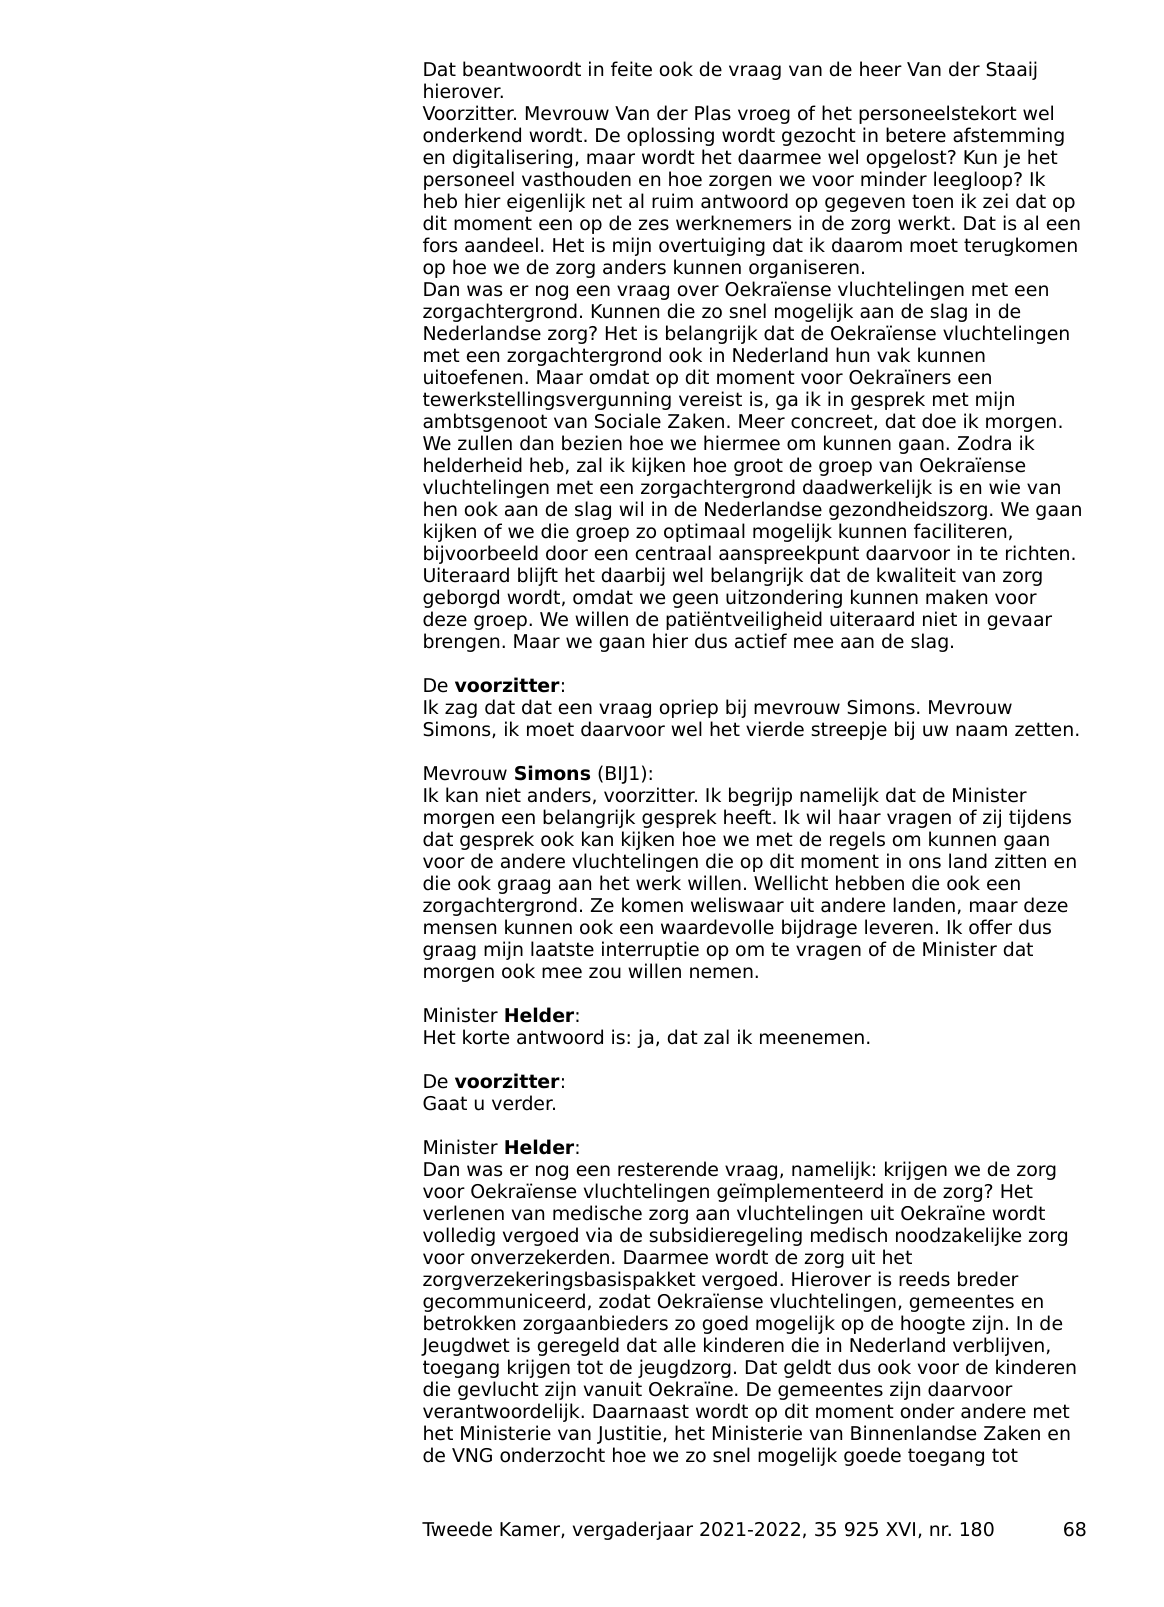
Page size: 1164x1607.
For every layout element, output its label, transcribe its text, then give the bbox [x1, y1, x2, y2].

text Het korte antwoord is: ja, dat zal ik meenemen. [422, 1027, 1087, 1049]
text Minister Helder: [422, 1137, 1087, 1159]
text Dan was er nog een vraag over Oekraïense vluchtelingen met een zorgachtergrond. Kunnen die zo snel mogelijk aan de slag in de Nederlandse zorg? Het is belangrijk dat de Oekraïense vluchtelingen met een zorgachtergrond ook in Nederland hun vak kunnen uitoefenen. Maar omdat op dit moment voor Oekraïners een tewerkstellingsvergunning vereist is, ga ik in gesprek met mijn ambtsgenoot van Sociale Zaken. Meer concreet, dat doe ik morgen. We zullen dan bezien hoe we hiermee om kunnen gaan. Zodra ik helderheid heb, zal ik kijken hoe groot de groep van Oekraïense vluchtelingen met een zorgachtergrond daadwerkelijk is en wie van hen ook aan de slag wil in de Nederlandse gezondheidszorg. We gaan kijken of we die groep zo optimaal mogelijk kunnen faciliteren, bijvoorbeeld door een centraal aanspreekpunt daarvoor in te richten. Uiteraard blijft het daarbij wel belangrijk dat de kwaliteit van zorg geborgd wordt, omdat we geen uitzondering kunnen maken voor deze groep. We willen de patiëntveiligheid uiteraard niet in gevaar brengen. Maar we gaan hier dus actief mee aan de slag. [422, 279, 1087, 652]
text De voorzitter: [422, 1071, 1087, 1093]
text Voorzitter. Mevrouw Van der Plas vroeg of het personeelstekort wel onderkend wordt. De oplossing wordt gezocht in betere afstemming en digitalisering, maar wordt het daarmee wel opgelost? Kun je het personeel vasthouden en hoe zorgen we voor minder leegloop? Ik heb hier eigenlijk net al ruim antwoord op gegeven toen ik zei dat op dit moment een op de zes werknemers in de zorg werkt. Dat is al een fors aandeel. Het is mijn overtuiging dat ik daarom moet terugkomen op hoe we de zorg anders kunnen organiseren. [422, 103, 1087, 279]
text Dat beantwoordt in feite ook de vraag van de heer Van der Staaij hierover. [422, 59, 1087, 103]
text Ik kan niet anders, voorzitter. Ik begrijp namelijk dat de Minister morgen een belangrijk gesprek heeft. Ik wil haar vragen of zij tijdens dat gesprek ook kan kijken hoe we met de regels om kunnen gaan voor de andere vluchtelingen die op dit moment in ons land zitten en die ook graag aan het werk willen. Wellicht hebben die ook een zorgachtergrond. Ze komen weliswaar uit andere landen, maar deze mensen kunnen ook een waardevolle bijdrage leveren. Ik offer dus graag mijn laatste interruptie op om te vragen of de Minister dat morgen ook mee zou willen nemen. [422, 785, 1087, 983]
text Dan was er nog een resterende vraag, namelijk: krijgen we de zorg voor Oekraïense vluchtelingen geïmplementeerd in de zorg? Het verlenen van medische zorg aan vluchtelingen uit Oekraïne wordt volledig vergoed via de subsidieregeling medisch noodzakelijke zorg voor onverzekerden. Daarmee wordt de zorg uit het zorgverzekeringsbasispakket vergoed. Hierover is reeds breder gecommuniceerd, zodat Oekraïense vluchtelingen, gemeentes en betrokken zorgaanbieders zo goed mogelijk op de hoogte zijn. In de Jeugdwet is geregeld dat alle kinderen die in Nederland verblijven, toegang krijgen tot de jeugdzorg. Dat geldt dus ook voor de kinderen die gevlucht zijn vanuit Oekraïne. De gemeentes zijn daarvoor verantwoordelijk. Daarnaast wordt op dit moment onder andere met het Ministerie van Justitie, het Ministerie van Binnenlandse Zaken en de VNG onderzocht hoe we zo snel mogelijk goede toegang tot [422, 1159, 1087, 1467]
text Minister Helder: [422, 1005, 1087, 1027]
text Ik zag dat dat een vraag opriep bij mevrouw Simons. Mevrouw Simons, ik moet daarvoor wel het vierde streepje bij uw naam zetten. [422, 697, 1087, 741]
text De voorzitter: [422, 675, 1087, 697]
text Gaat u verder. [422, 1093, 1087, 1115]
text Mevrouw Simons (BIJ1): [422, 763, 1087, 785]
